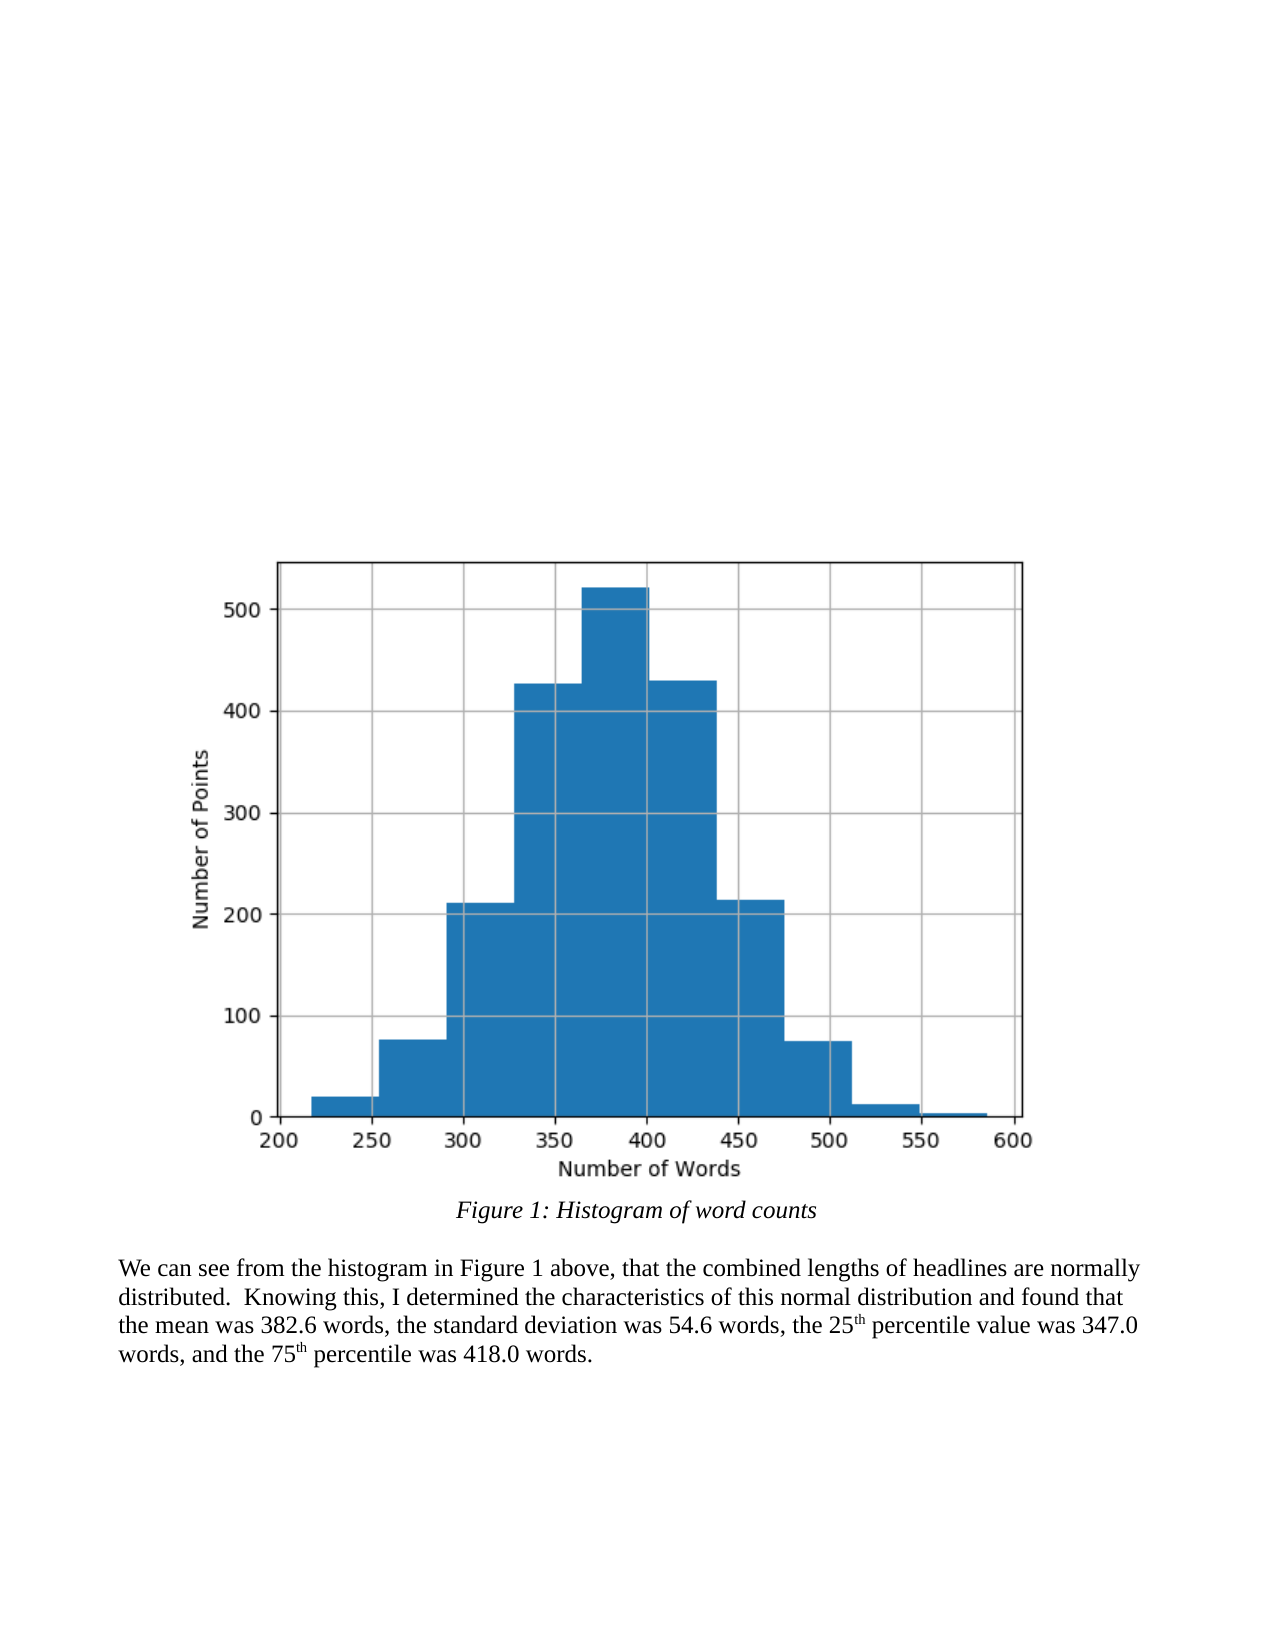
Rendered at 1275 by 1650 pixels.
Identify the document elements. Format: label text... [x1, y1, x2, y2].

text Figure 1: Histogram of word counts [157, 1196, 1117, 1224]
picture [157, 475, 1118, 1196]
text We can see from the histogram in Figure 1 above, that the combined lengths of headlines are normally distributed. Knowing this, I determined the characteristics of this normal distribution and found that the mean was 382.6 words, the standard deviation was 54.6 words, the 25th percentile value was 347.0 words, and the 75th percentile was 418.0 words. [118, 1253, 1157, 1368]
